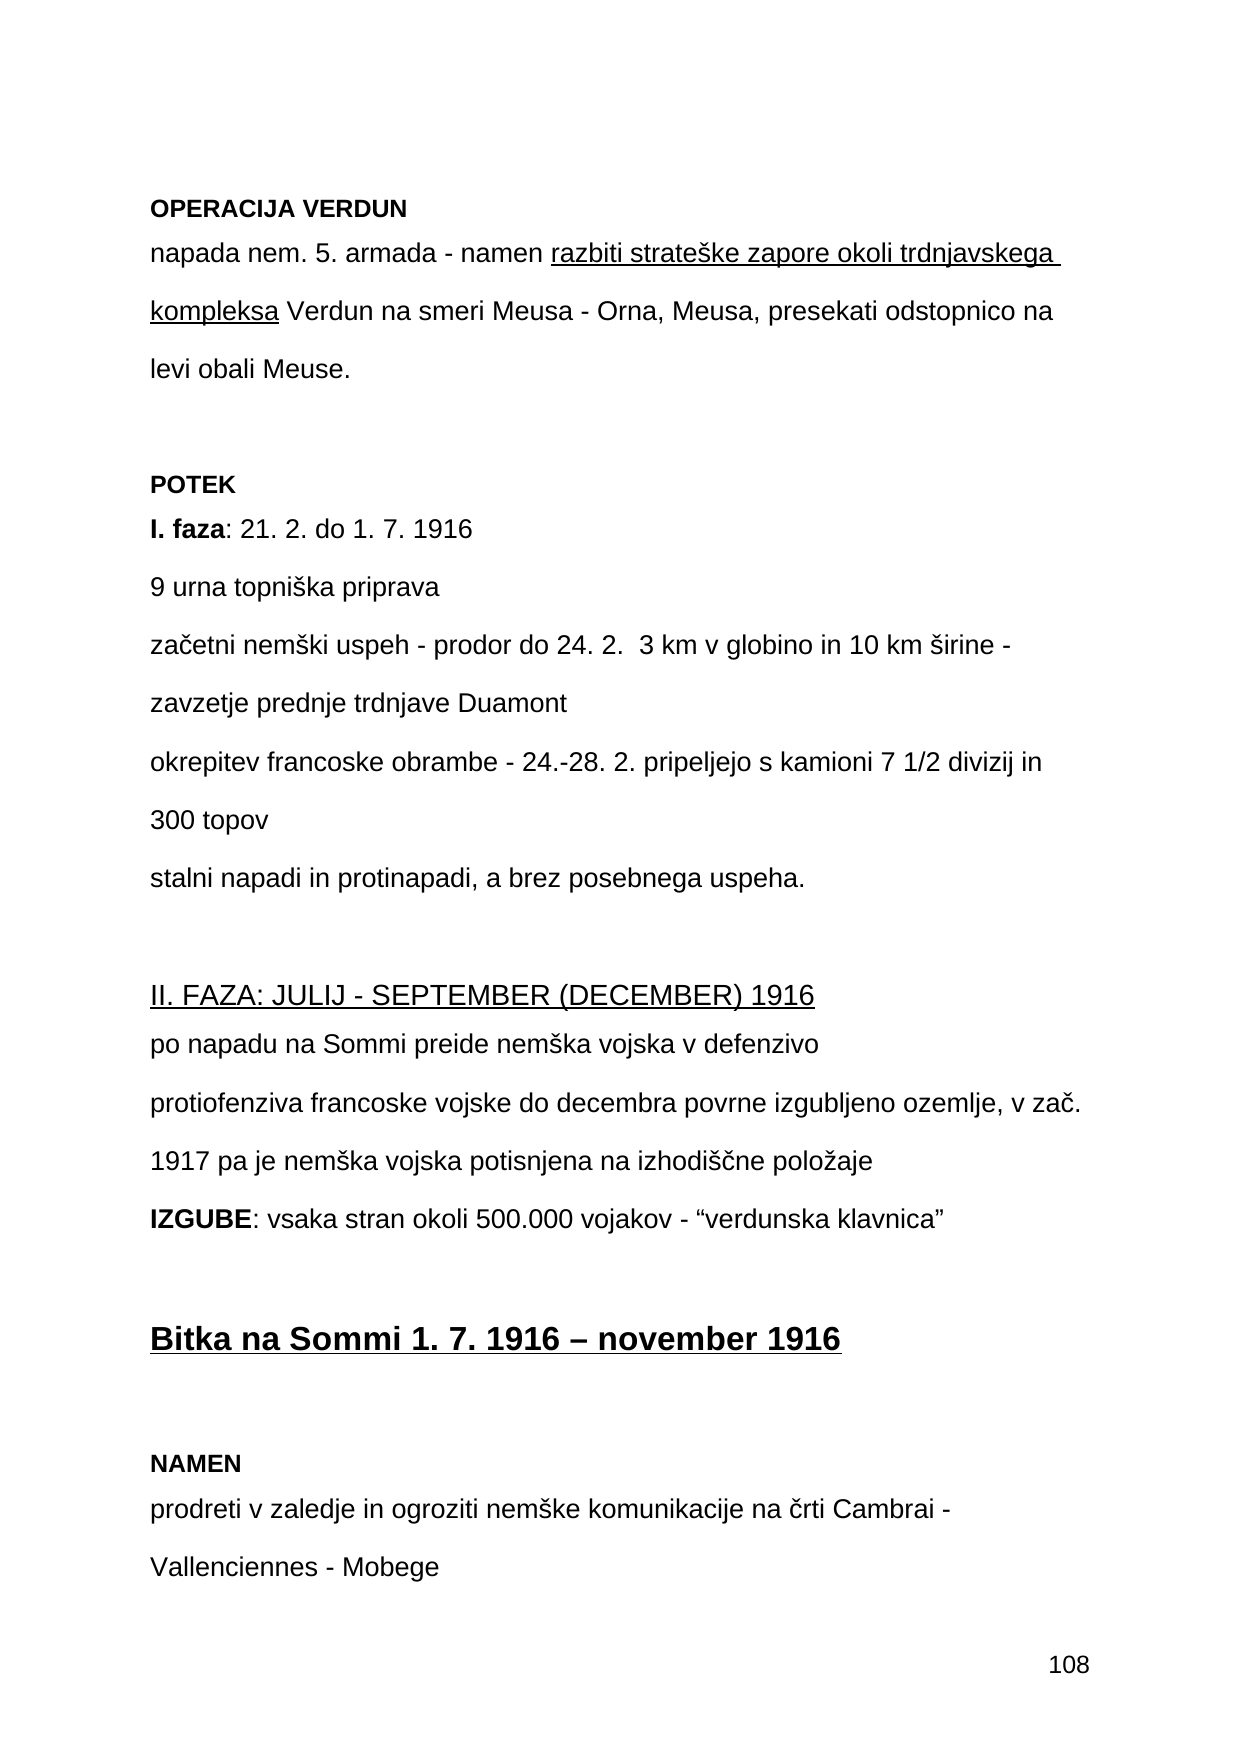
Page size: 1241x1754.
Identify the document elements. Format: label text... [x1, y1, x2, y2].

text začetni nemški uspeh - prodor do 24. 2. 3 km v globino in 10 km širine - zavzetje prednje trdnjave Duamont [150, 629, 1090, 726]
text Bitka na Sommi 1. 7. 1916 – november 1916 [150, 1319, 1090, 1367]
subtitle NAMEN [150, 1449, 1090, 1478]
text okrepitev francoske obrambe - 24.-28. 2. pripeljejo s kamioni 7 1/2 divizij in 300 topov [150, 746, 1090, 842]
subtitle POTEK [150, 469, 1090, 499]
text napada nem. 5. armada - namen razbiti strateške zapore okoli trdnjavskega kompleksa Verdun na smeri Meusa - Orna, Meusa, presekati odstopnico na levi obali Meuse. [150, 237, 1090, 392]
text I. faza: 21. 2. do 1. 7. 1916 [150, 513, 1090, 552]
text IZGUBE: vsaka stran okoli 500.000 vojakov - “verdunska klavnica” [150, 1203, 1090, 1242]
text 9 urna topniška priprava [150, 571, 1090, 610]
text stalni napadi in protinapadi, a brez posebnega uspeha. [150, 862, 1090, 901]
subtitle OPERACIJA VERDUN [150, 193, 1090, 223]
subtitle II. faza: julij - september (december) 1916 [150, 978, 1090, 1012]
text po napadu na Sommi preide nemška vojska v defenzivo [150, 1028, 1090, 1067]
text prodreti v zaledje in ogroziti nemške komunikacije na črti Cambrai - Vallenciennes - Mobege [150, 1493, 1090, 1590]
text protiofenziva francoske vojske do decembra povrne izgubljeno ozemlje, v zač. 1917 pa je nemška vojska potisnjena na izhodiščne položaje [150, 1087, 1090, 1183]
